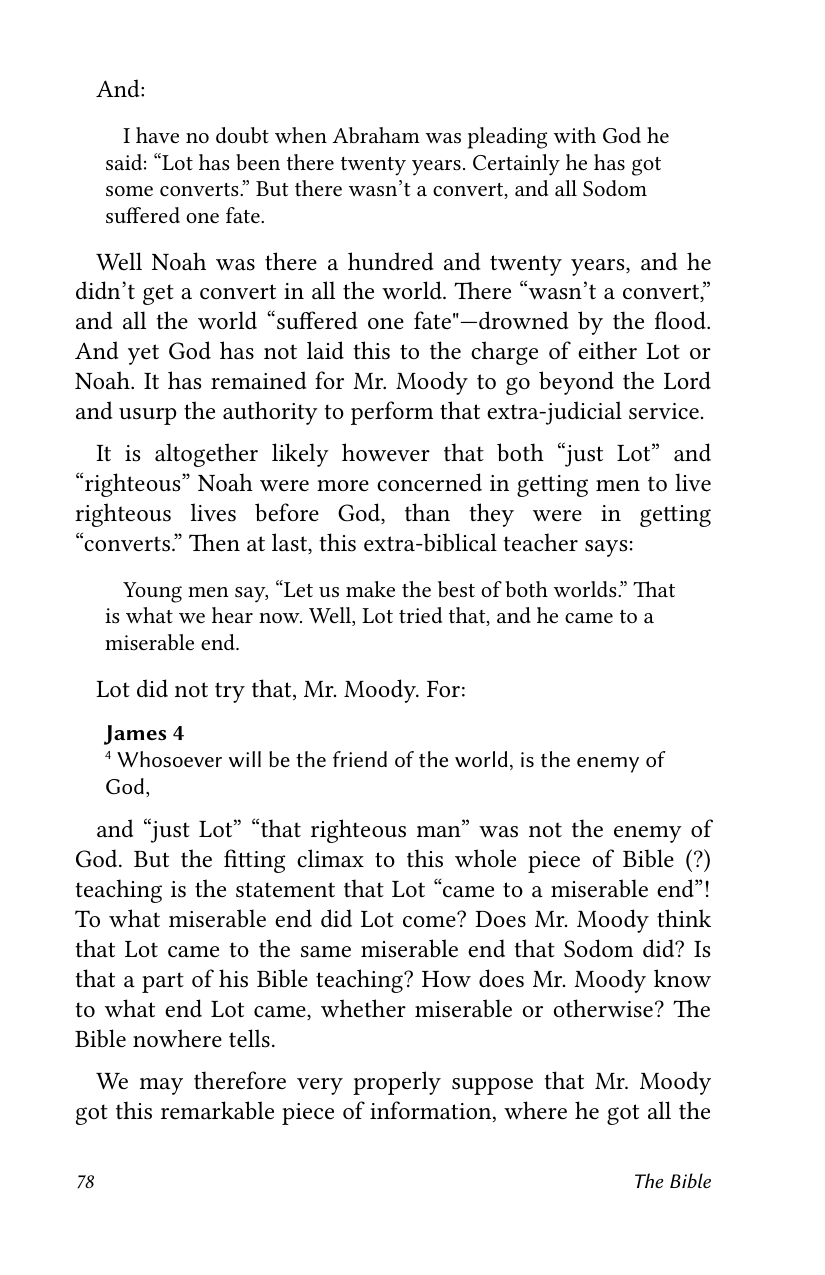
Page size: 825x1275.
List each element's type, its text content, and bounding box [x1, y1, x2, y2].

text 4 Whosoever will be the friend of the world, is the enemy of God, [105, 747, 682, 800]
text Lot did not try that, Mr. Moody. For: [75, 675, 712, 703]
text We may therefore very properly suppose that Mr. Moody got this remarkable piece of information, where he got all the [75, 1067, 712, 1125]
text Well Noah was there a hundred and twenty years, and he didn’t get a convert in all the world. There “wasn’t a convert,” and all the world “suffered one fate"—drowned by the flood. And yet God has not laid this to the charge of either Lot or Noah. It has remained for Mr. Moody to go beyond the Lord and usurp the authority to perform that extra-judicial service. [75, 248, 712, 426]
text and “just Lot” “that righteous man” was not the enemy of God. But the fitting climax to this whole piece of Bible (?) teaching is the statement that Lot “came to a miserable end”! To what miserable end did Lot come? Does Mr. Moody think that Lot came to the same miserable end that Sodom did? Is that a part of his Bible teaching? How does Mr. Moody know to what end Lot came, whether miserable or otherwise? The Bible nowhere tells. [75, 816, 712, 1053]
text I have no doubt when Abraham was pleading with God he said: “Lot has been there twenty years. Certainly he has got some converts.” But there wasn’t a convert, and all Sodom suffered one fate. [105, 123, 682, 229]
text And: [75, 75, 712, 103]
text James 4 [105, 719, 712, 746]
text Young men say, “Let us make the best of both worlds.” That is what we hear now. Well, Lot tried that, and he came to a miserable end. [105, 577, 682, 656]
text It is altogether likely however that both “just Lot” and “righteous” Noah were more concerned in getting men to live righteous lives before God, than they were in getting “converts.” Then at last, this extra-biblical teacher says: [75, 439, 712, 557]
